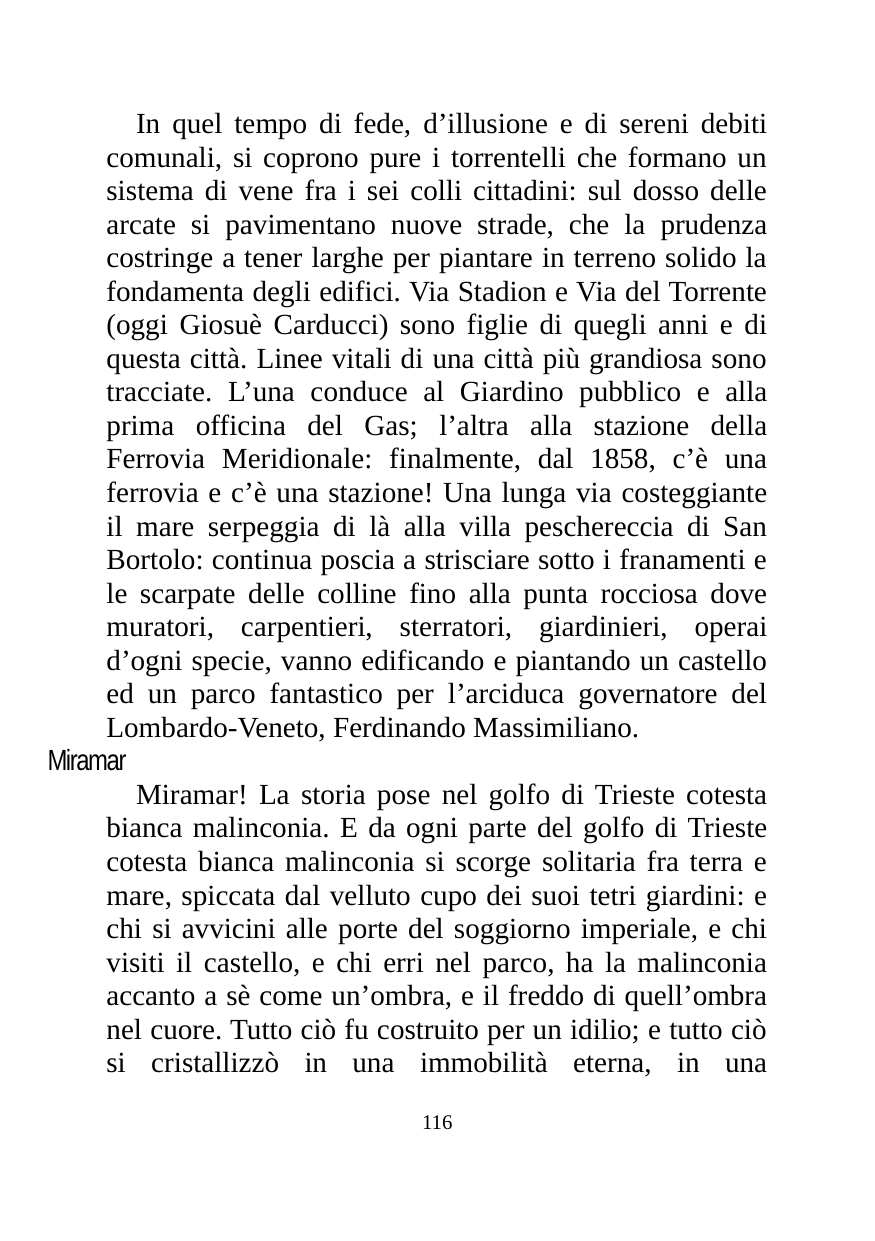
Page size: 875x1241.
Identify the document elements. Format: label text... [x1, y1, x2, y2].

text Miramar! La storia pose nel golfo di Trieste cotesta bianca malinconia. E da ogni parte del golfo di Trieste cotesta bianca malinconia si scorge solitaria fra terra e mare, spiccata dal velluto cupo dei suoi tetri giardini: e chi si avvicini alle porte del soggiorno imperiale, e chi visiti il castello, e chi erri nel parco, ha la malinconia accanto a sè come un’ombra, e il freddo di quell’ombra nel cuore. Tutto ciò fu costruito per un idilio; e tutto ciò si cristallizzò in una immobilità eterna, in una [106, 777, 768, 1079]
subtitle Miramar [47, 743, 768, 777]
text In quel tempo di fede, d’illusione e di sereni debiti comunali, si coprono pure i torrentelli che formano un sistema di vene fra i sei colli cittadini: sul dosso delle arcate si pavimentano nuove strade, che la prudenza costringe a tener larghe per piantare in terreno solido la fondamenta degli edifici. Via Stadion e Via del Torrente (oggi Giosuè Carducci) sono figlie di quegli anni e di questa città. Linee vitali di una città più grandiosa sono tracciate. L’una conduce al Giardino pubblico e alla prima officina del Gas; l’altra alla stazione della Ferrovia Meridionale: finalmente, dal 1858, c’è una ferrovia e c’è una stazione! Una lunga via costeggiante il mare serpeggia di là alla villa peschereccia di San Bortolo: continua poscia a strisciare sotto i franamenti e le scarpate delle colline fino alla punta rocciosa dove muratori, carpentieri, sterratori, giardinieri, operai d’ogni specie, vanno edificando e piantando un castello ed un parco fantastico per l’arciduca governatore del Lombardo-Veneto, Ferdinando Massimiliano. [106, 106, 768, 743]
